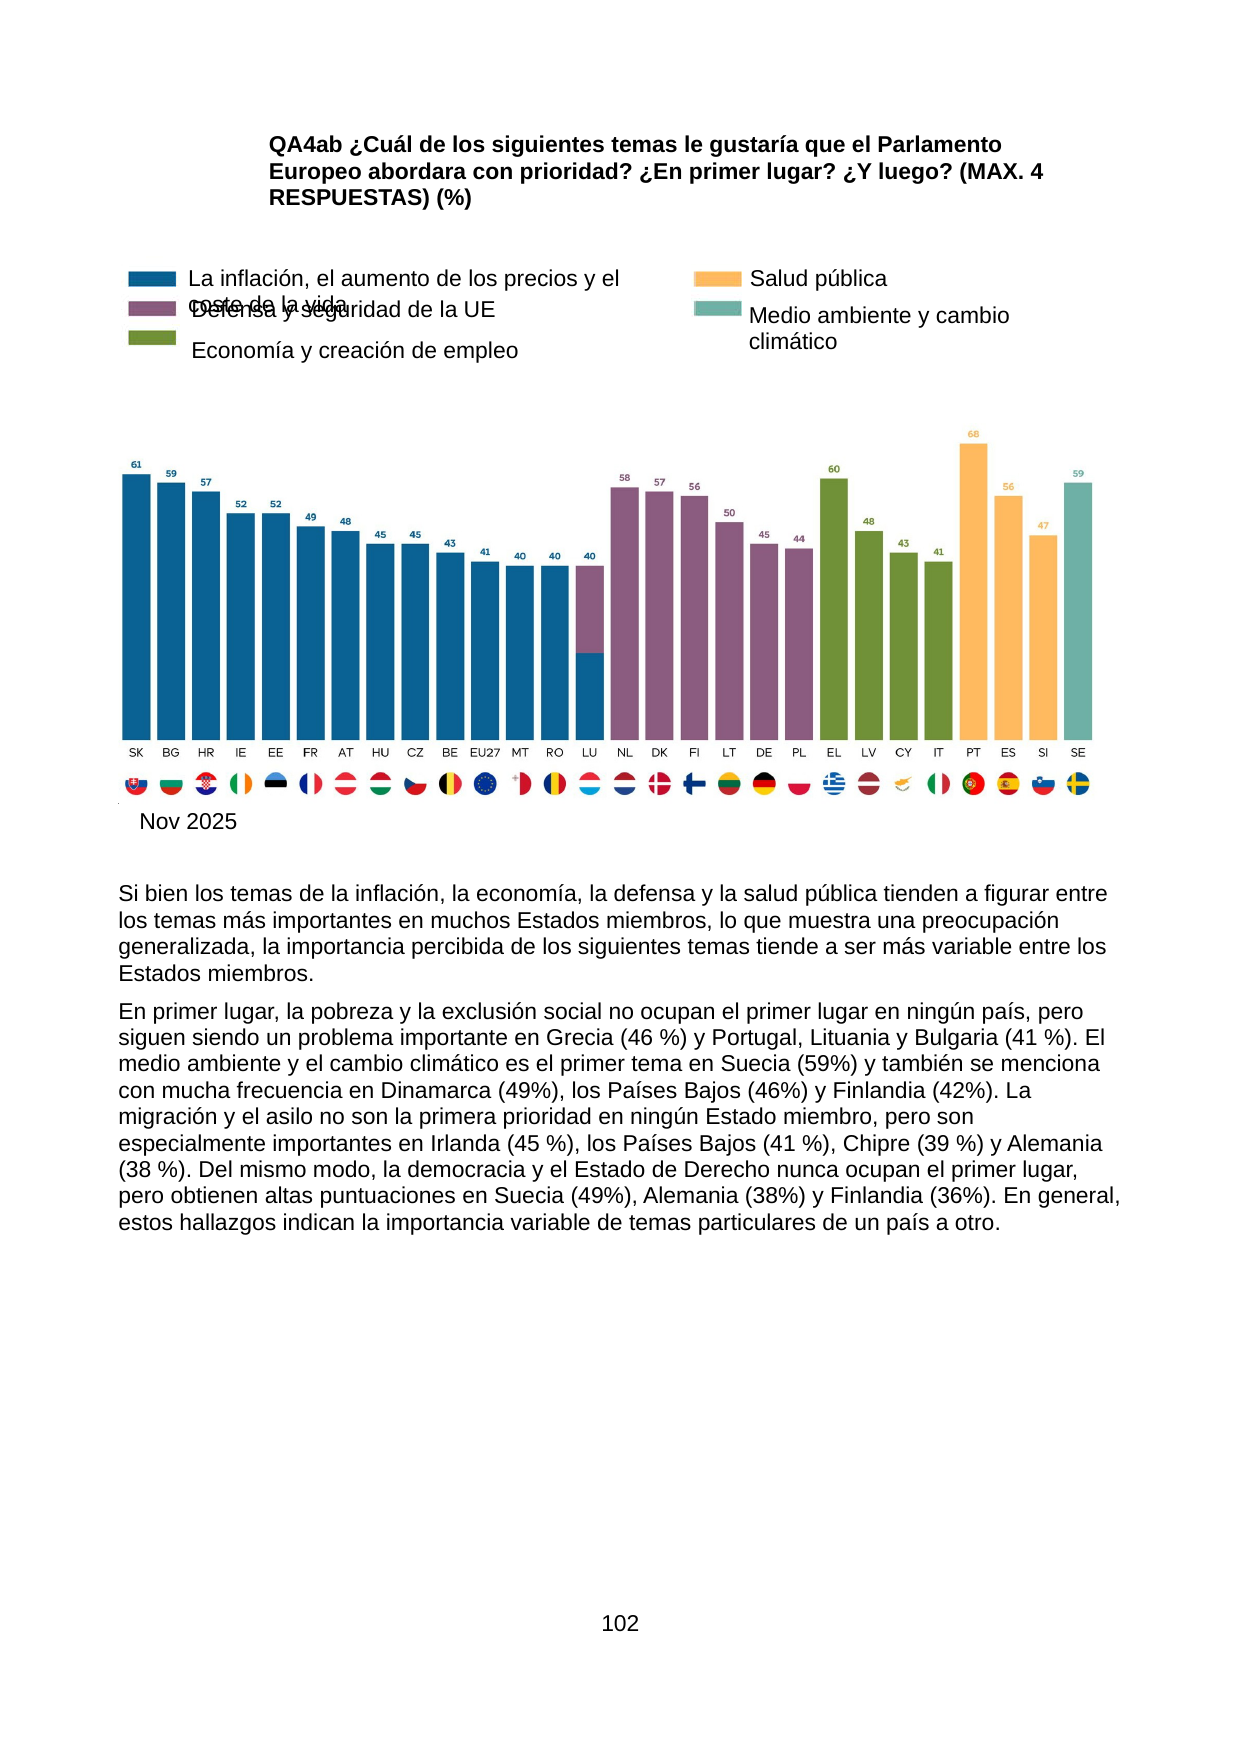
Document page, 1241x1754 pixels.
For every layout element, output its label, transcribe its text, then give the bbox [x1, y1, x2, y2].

text Si bien los temas de la inflación, la economía, la defensa y la salud pública tienden a figurar entre los temas más importantes en muchos Estados miembros, lo que muestra una preocupación generalizada, la importancia percibida de los siguientes temas tiende a ser más variable entre los Estados miembros. [118, 880, 1122, 986]
text En primer lugar, la pobreza y la exclusión social no ocupan el primer lugar en ningún país, pero siguen siendo un problema importante en Grecia (46 %) y Portugal, Lituania y Bulgaria (41 %). El medio ambiente y el cambio climático es el primer tema en Suecia (59%) y también se menciona con mucha frecuencia en Dinamarca (49%), los Países Bajos (46%) y Finlandia (42%). La migración y el asilo no son la primera prioridad en ningún Estado miembro, pero son especialmente importantes en Irlanda (45 %), los Países Bajos (41 %), Chipre (39 %) y Alemania (38 %). Del mismo modo, la democracia y el Estado de Derecho nunca ocupan el primer lugar, pero obtienen altas puntuaciones en Suecia (49%), Alemania (38%) y Finlandia (36%). En general, estos hallazgos indican la importancia variable de temas particulares de un país a otro. [118, 998, 1122, 1235]
picture [118, 423, 1099, 804]
picture [121, 256, 745, 352]
